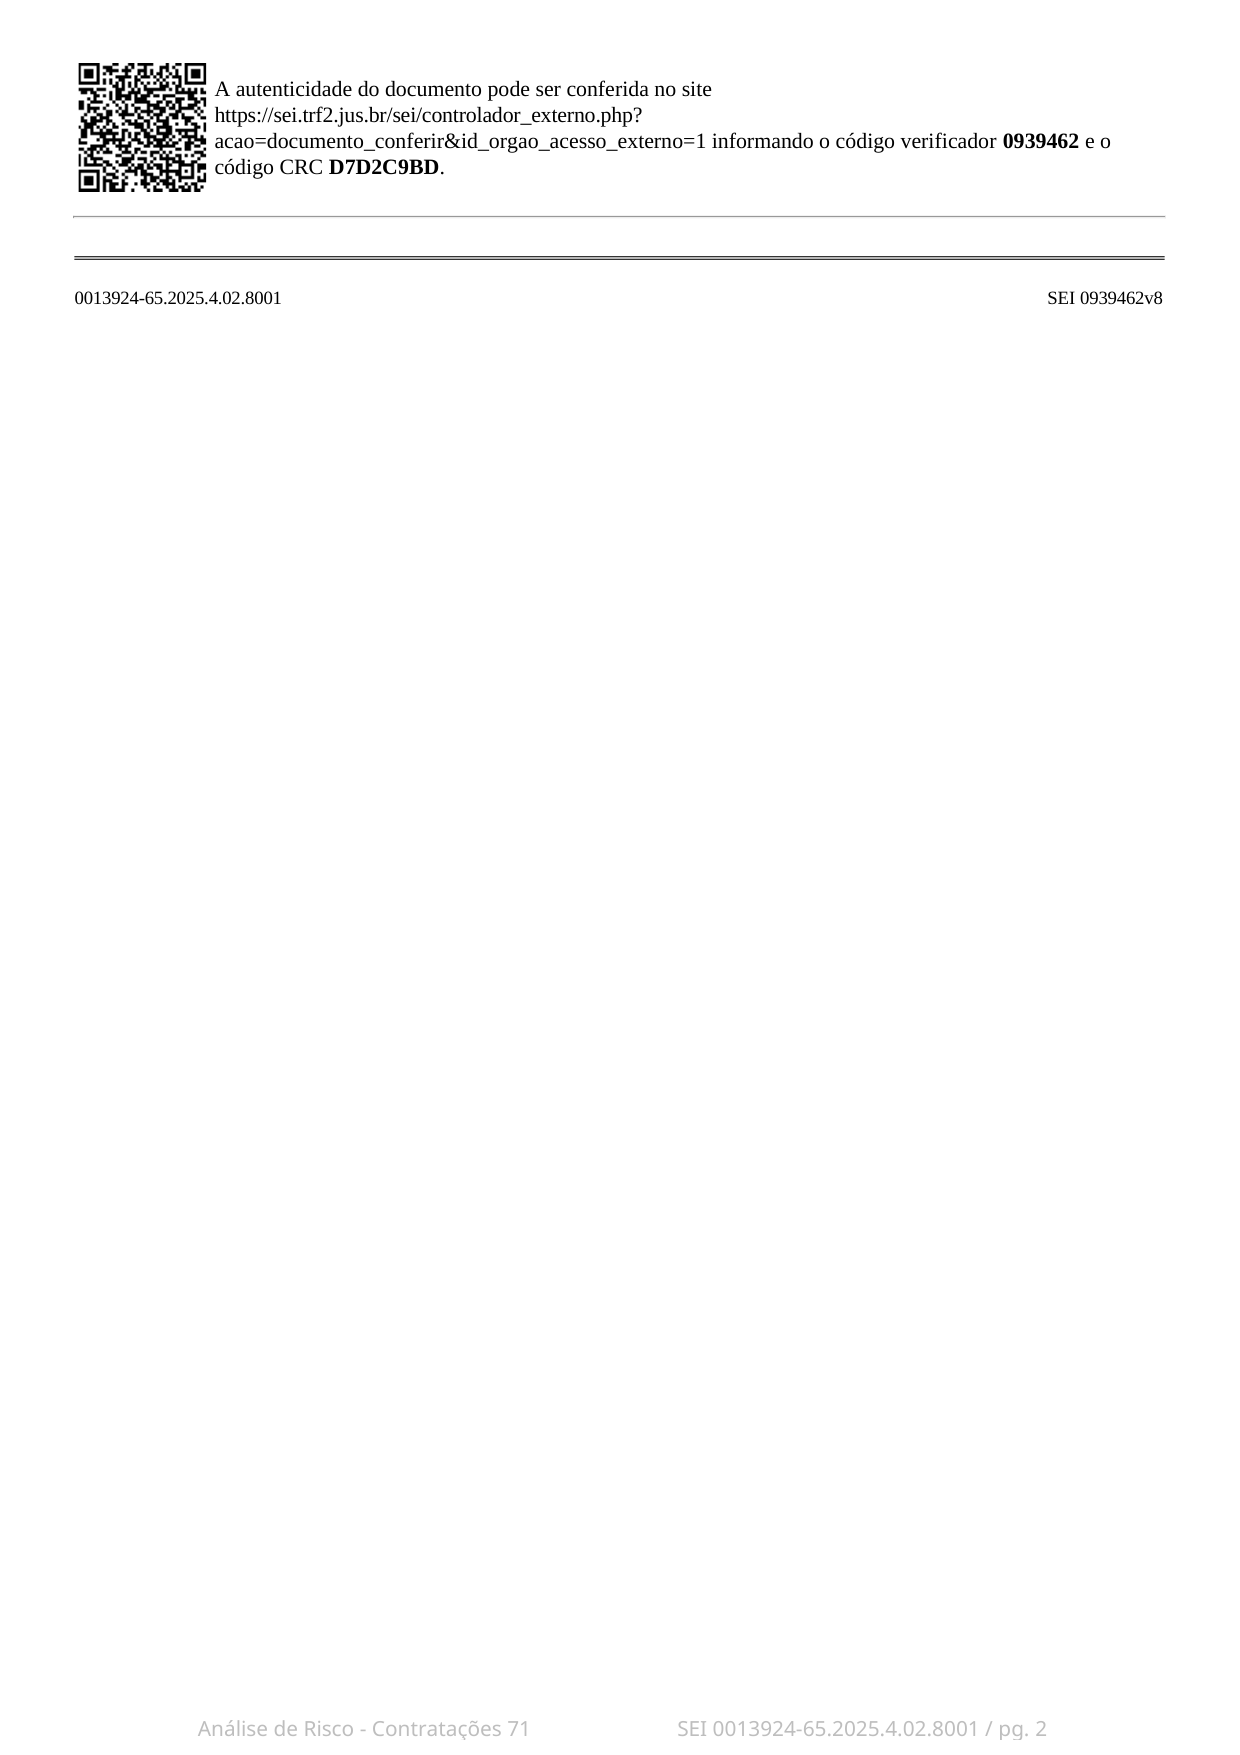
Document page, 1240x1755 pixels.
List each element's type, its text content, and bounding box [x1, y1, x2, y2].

text 0013924-65.2025.4.02.8001 SEI 0939462v8 [74, 287, 1181, 308]
text A autenticidade do documento pode ser conferida no site https://sei.trf2.jus.br/sei/controlador_externo.php? acao=documento_conferir&id_orgao_acesso_externo=1 informando o código verificador 0939462 e o código CRC D7D2C9BD. [214, 76, 1121, 179]
